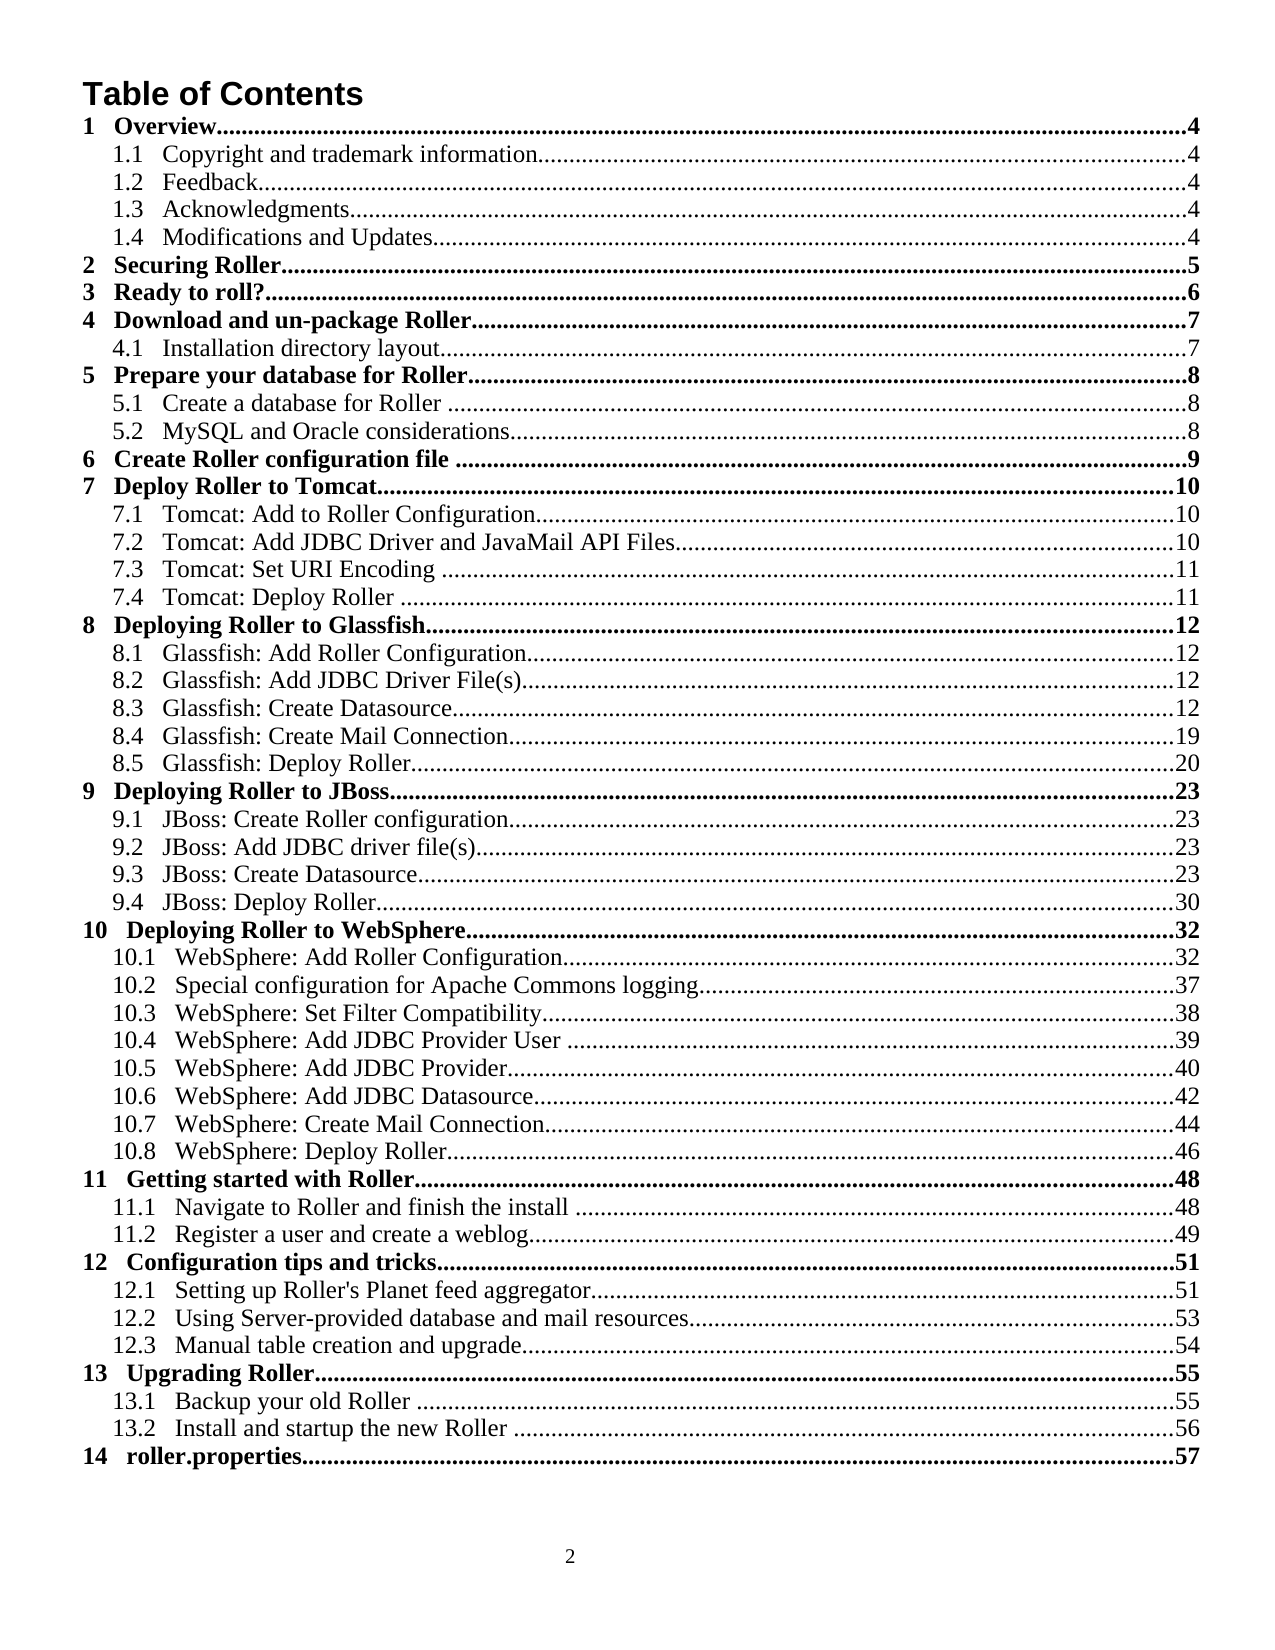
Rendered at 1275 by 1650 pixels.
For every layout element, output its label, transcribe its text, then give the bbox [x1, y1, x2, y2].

text 7.3 Tomcat: Set URI Encoding 11 [112, 556, 1200, 583]
text 8 Deploying Roller to Glassfish 12 [82, 611, 1200, 639]
text 10.5 WebSphere: Add JDBC Provider 40 [112, 1054, 1200, 1082]
text 10.8 WebSphere: Deploy Roller 46 [112, 1137, 1200, 1165]
text 9.3 JBoss: Create Datasource 23 [112, 860, 1200, 888]
text 10.3 WebSphere: Set Filter Compatibility 38 [112, 999, 1200, 1027]
text 1.2 Feedback 4 [112, 168, 1200, 195]
text 1 Overview 4 [82, 112, 1200, 140]
text 7.1 Tomcat: Add to Roller Configuration 10 [112, 500, 1200, 528]
text 13 Upgrading Roller 55 [82, 1359, 1200, 1387]
text 5 Prepare your database for Roller 8 [82, 362, 1200, 389]
text 12.2 Using Server-provided database and mail resources 53 [112, 1304, 1200, 1331]
text 8.1 Glassfish: Add Roller Configuration 12 [112, 639, 1200, 666]
text 10.6 WebSphere: Add JDBC Datasource 42 [112, 1082, 1200, 1110]
text 8.5 Glassfish: Deploy Roller 20 [112, 749, 1200, 777]
text 13.2 Install and startup the new Roller 56 [112, 1414, 1200, 1442]
text 1.1 Copyright and trademark information 4 [112, 140, 1200, 168]
text 2 Securing Roller 5 [82, 251, 1200, 278]
text 1.3 Acknowledgments 4 [112, 195, 1200, 223]
text 7.4 Tomcat: Deploy Roller 11 [112, 583, 1200, 611]
text 10.4 WebSphere: Add JDBC Provider User 39 [112, 1027, 1200, 1054]
text 8.4 Glassfish: Create Mail Connection 19 [112, 722, 1200, 749]
text 12 Configuration tips and tricks 51 [82, 1248, 1200, 1276]
text 5.1 Create a database for Roller 8 [112, 389, 1200, 417]
text 9 Deploying Roller to JBoss 23 [82, 777, 1200, 805]
text 12.1 Setting up Roller's Planet feed aggregator 51 [112, 1276, 1200, 1304]
text 10.7 WebSphere: Create Mail Connection 44 [112, 1110, 1200, 1137]
text 10.1 WebSphere: Add Roller Configuration 32 [112, 943, 1200, 971]
text 9.2 JBoss: Add JDBC driver file(s) 23 [112, 833, 1200, 860]
subtitle Table of Contents [82, 75, 1200, 112]
text 11 Getting started with Roller 48 [82, 1165, 1200, 1193]
text 10 Deploying Roller to WebSphere 32 [82, 916, 1200, 943]
text 3 Ready to roll? 6 [82, 278, 1200, 306]
text 5.2 MySQL and Oracle considerations 8 [112, 417, 1200, 445]
text 10.2 Special configuration for Apache Commons logging 37 [112, 971, 1200, 999]
text 1.4 Modifications and Updates 4 [112, 223, 1200, 251]
text 6 Create Roller configuration file 9 [82, 445, 1200, 472]
text 14 roller.properties 57 [82, 1442, 1200, 1470]
text 11.2 Register a user and create a weblog 49 [112, 1221, 1200, 1248]
text 8.2 Glassfish: Add JDBC Driver File(s) 12 [112, 666, 1200, 694]
text 11.1 Navigate to Roller and finish the install 48 [112, 1193, 1200, 1221]
text 8.3 Glassfish: Create Datasource 12 [112, 694, 1200, 722]
text 4.1 Installation directory layout 7 [112, 334, 1200, 362]
text 12.3 Manual table creation and upgrade 54 [112, 1331, 1200, 1359]
text 4 Download and un-package Roller 7 [82, 306, 1200, 334]
text 7 Deploy Roller to Tomcat 10 [82, 472, 1200, 500]
text 9.4 JBoss: Deploy Roller 30 [112, 888, 1200, 916]
text 13.1 Backup your old Roller 55 [112, 1387, 1200, 1414]
text 9.1 JBoss: Create Roller configuration 23 [112, 805, 1200, 833]
text 7.2 Tomcat: Add JDBC Driver and JavaMail API Files 10 [112, 528, 1200, 556]
